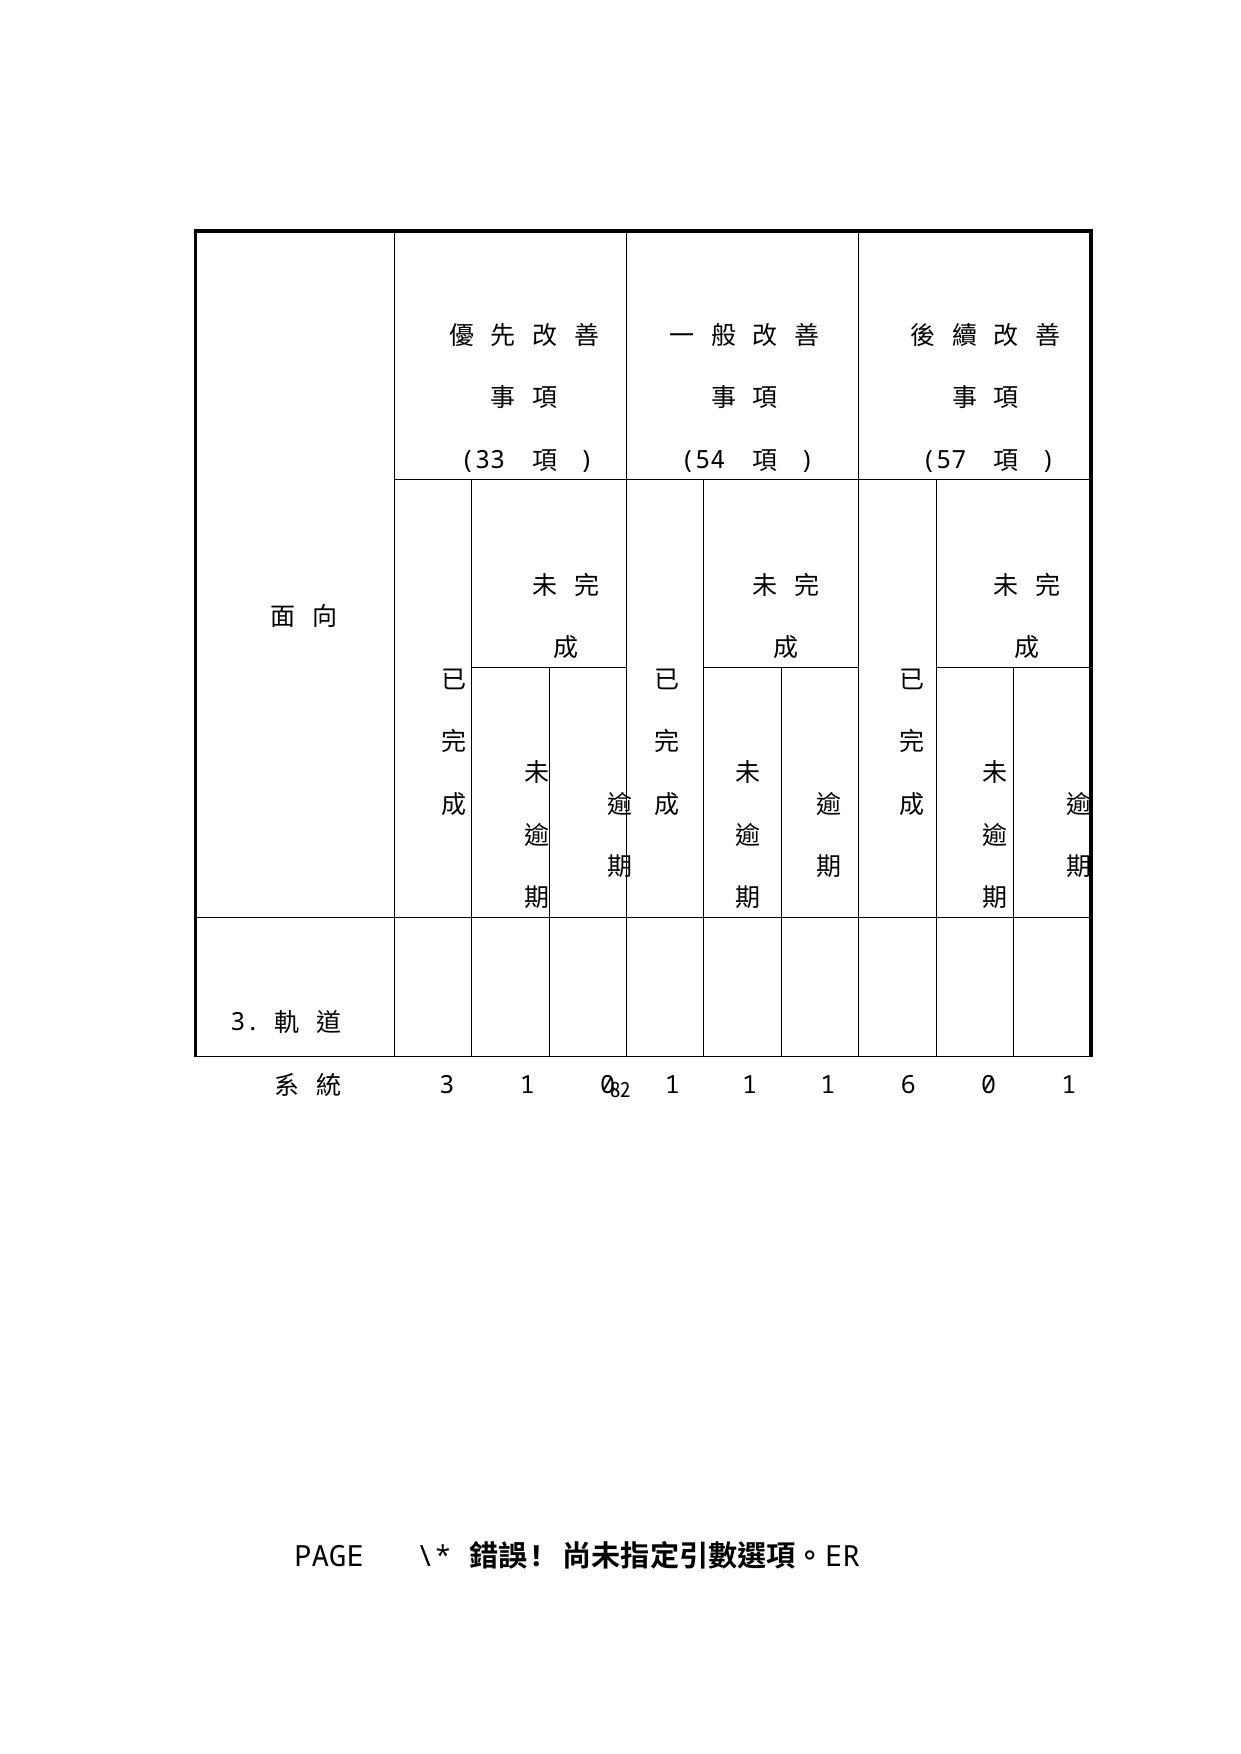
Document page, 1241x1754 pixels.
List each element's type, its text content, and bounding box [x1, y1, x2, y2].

table_cell 已完成 [859, 480, 936, 917]
table_cell 逾期 [1014, 668, 1089, 917]
table_cell 已完成 [627, 480, 703, 917]
table_cell 未逾期 [704, 668, 781, 917]
table_cell 逾期 [550, 668, 626, 917]
table_cell 未完成 [937, 480, 1089, 667]
table_cell 未完成 [704, 480, 858, 667]
table_cell 未逾期 [472, 668, 549, 917]
table_header 後續改善事項 (57項) [859, 233, 1089, 479]
table_cell 3 [395, 918, 471, 1056]
table_cell 0 [937, 918, 1013, 1056]
table_cell 0 [550, 918, 626, 1056]
table_cell 未逾期 [937, 668, 1013, 917]
table_header 優先改善事項 (33項) [395, 233, 626, 479]
table_cell 6 [859, 918, 936, 1056]
table_cell 1 [704, 918, 781, 1056]
table_cell 已完成 [395, 480, 471, 917]
table_cell 未完成 [472, 480, 626, 667]
table_cell 逾期 [782, 668, 858, 917]
table_cell 3.軌道系統安全 [197, 918, 394, 1056]
table_cell 1 [627, 918, 703, 1056]
table_cell 1 [472, 918, 549, 1056]
table_cell 1 [782, 918, 858, 1056]
table_header 面向 [197, 233, 394, 917]
table_header 一般改善事項 (54項) [627, 233, 858, 479]
table_cell 1 [1014, 918, 1089, 1056]
